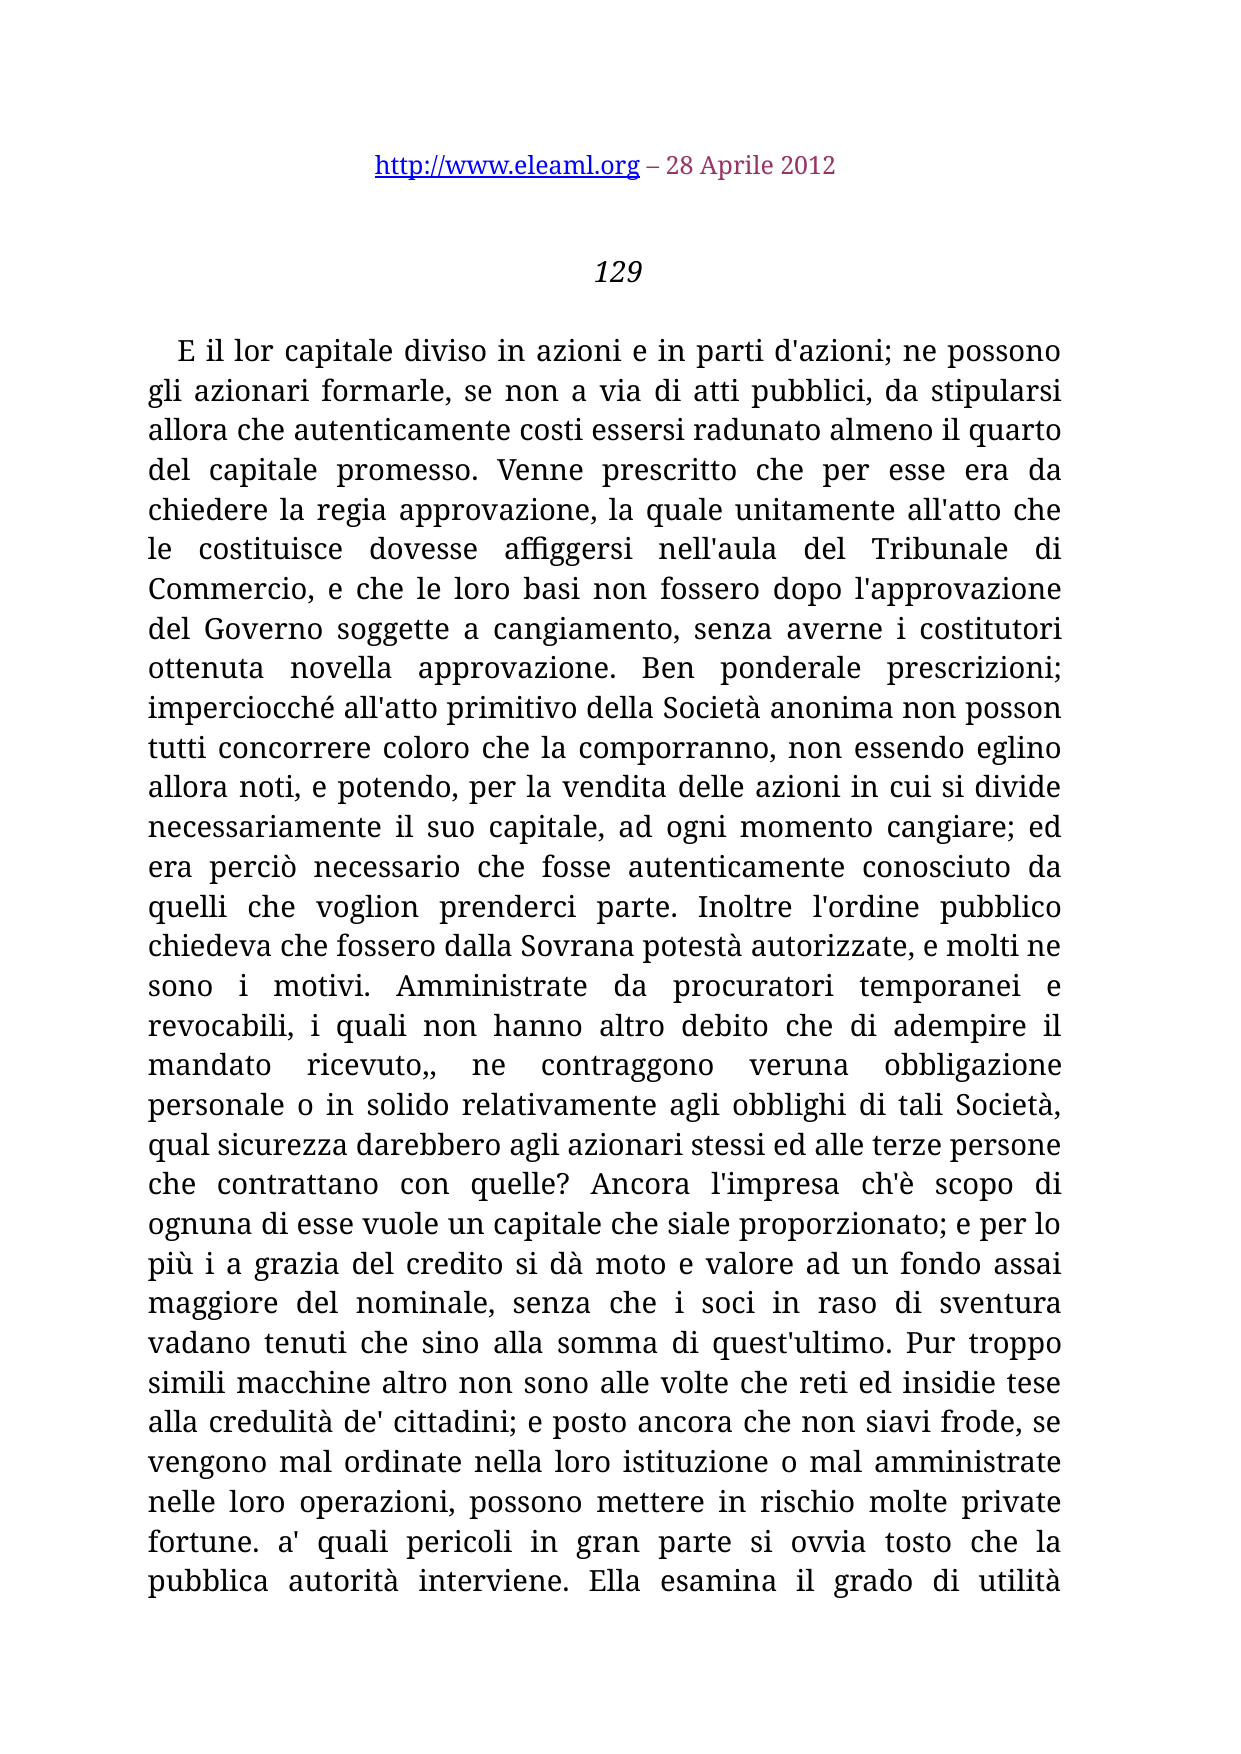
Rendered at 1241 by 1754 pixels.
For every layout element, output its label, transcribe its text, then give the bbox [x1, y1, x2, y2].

text E il lor capitale diviso in azioni e in parti d'azioni; ne possono gli azionari formarle, se non a via di atti pubblici, da stipularsi allora che autenticamente costi essersi radunato almeno il quarto del capitale promesso. Venne prescritto che per esse era da chiedere la regia approvazione, la quale unitamente all'atto che le costituisce dovesse affiggersi nell'aula del Tribunale di Commercio, e che le loro basi non fossero dopo l'approvazione del Governo soggette a cangiamento, senza averne i costitutori ottenuta novella approvazione. Ben ponderale prescrizioni; imperciocché all'atto primitivo della Società anonima non posson tutti concorrere coloro che la comporranno, non essendo eglino allora noti, e potendo, per la vendita delle azioni in cui si divide necessariamente il suo capitale, ad ogni momento cangiare; ed era perciò necessario che fosse autenticamente conosciuto da quelli che voglion prenderci parte. Inoltre l'ordine pubblico chiedeva che fossero dalla Sovrana potestà autorizzate, e molti ne sono i motivi. Amministrate da procuratori temporanei e revocabili, i quali non hanno altro debito che di adempire il mandato ricevuto,, ne contraggono veruna obbligazione personale o in solido relativamente agli obblighi di tali Società, qual sicurezza darebbero agli azionari stessi ed alle terze persone che contrattano con quelle? Ancora l'impresa ch'è scopo di ognuna di esse vuole un capitale che siale proporzionato; e per lo più i a grazia del credito si dà moto e valore ad un fondo assai maggiore del nominale, senza che i soci in raso di sventura vadano tenuti che sino alla somma di quest'ultimo. Pur troppo simili macchine altro non sono alle volte che reti ed insidie tese alla credulità de' cittadini; e posto ancora che non siavi frode, se vengono mal ordinate nella loro istituzione o mal amministrate nelle loro operazioni, possono mettere in rischio molte private fortune. a' quali pericoli in gran parte si ovvia tosto che la pubblica autorità interviene. Ella esamina il grado di utilità [148, 330, 1063, 1600]
text 129 [148, 251, 1063, 291]
